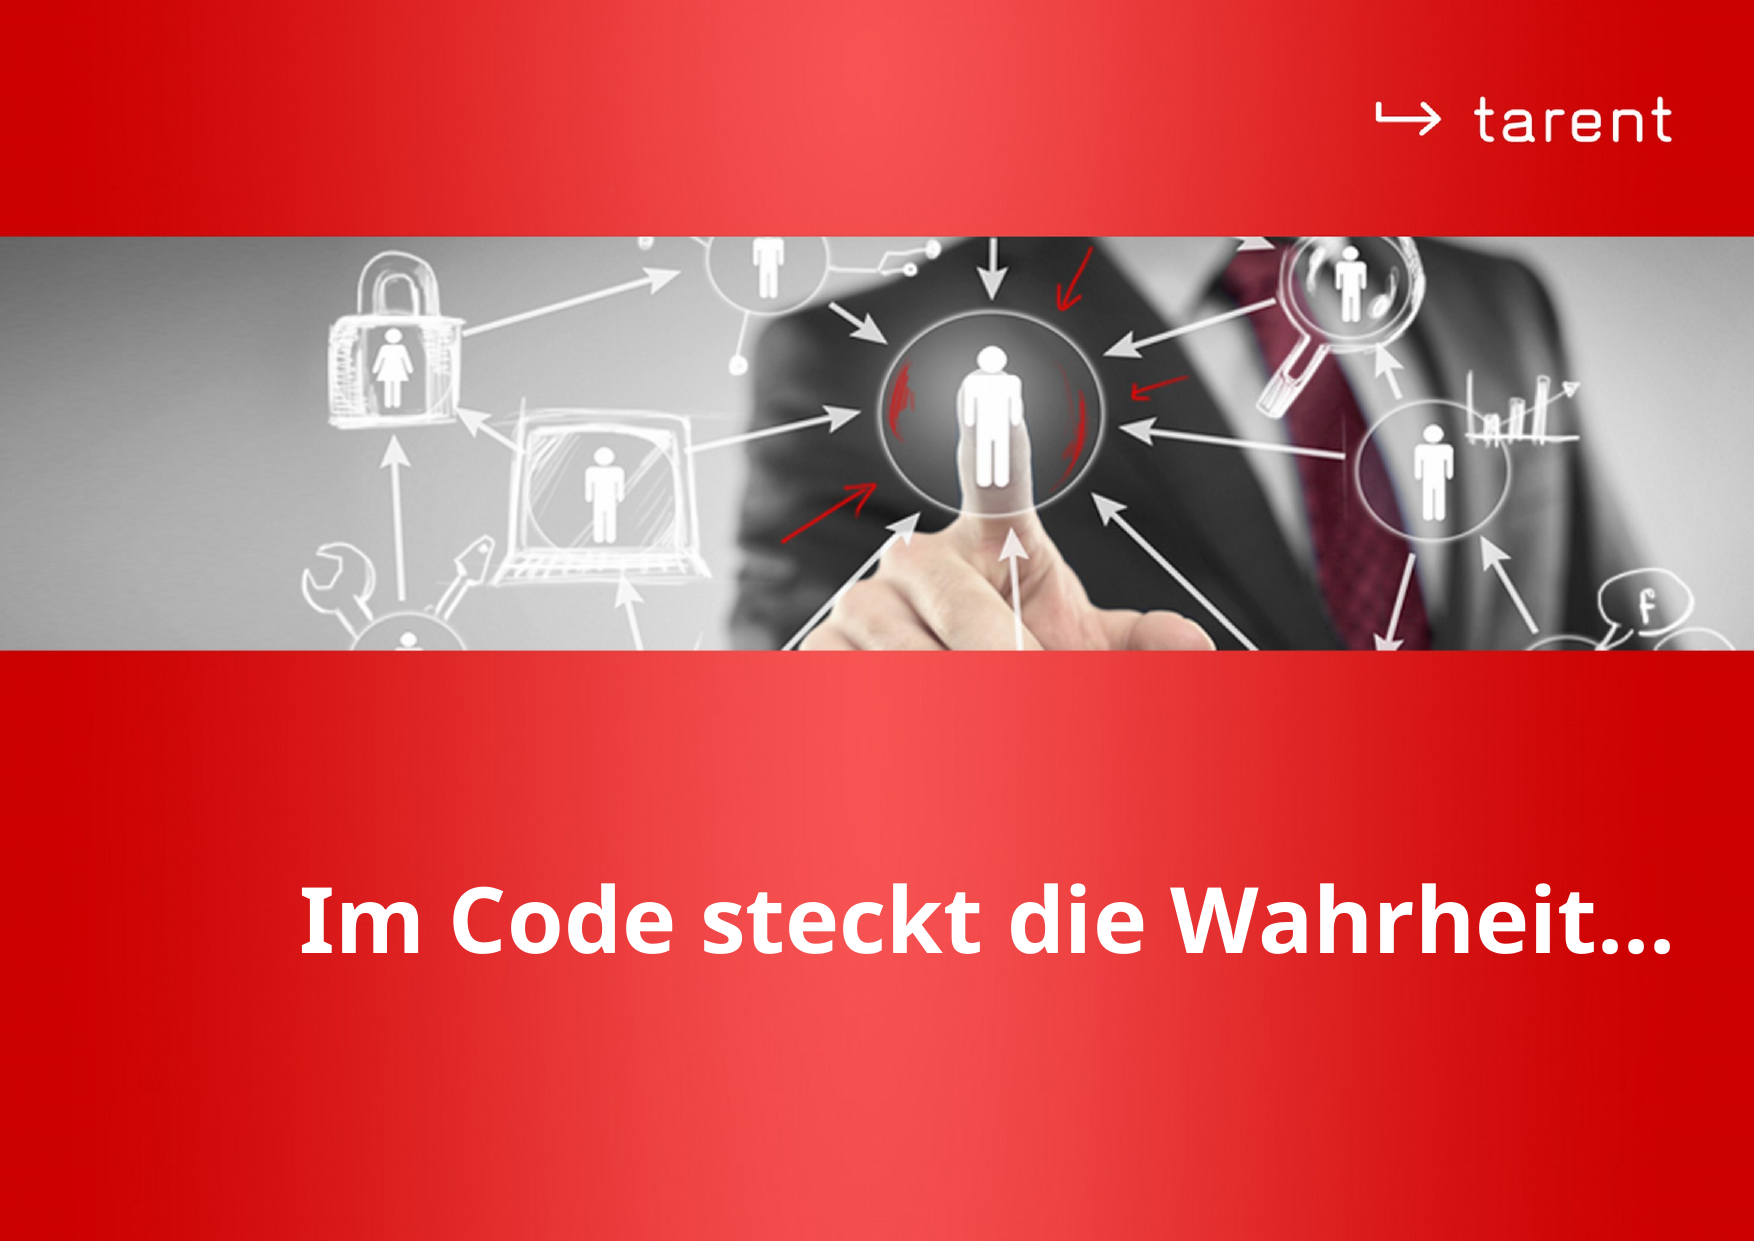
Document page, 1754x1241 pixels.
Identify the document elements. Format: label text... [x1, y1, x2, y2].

picture [0, 0, 1754, 1241]
title Im Code steckt die Wahrheit... [98, 814, 1678, 1022]
